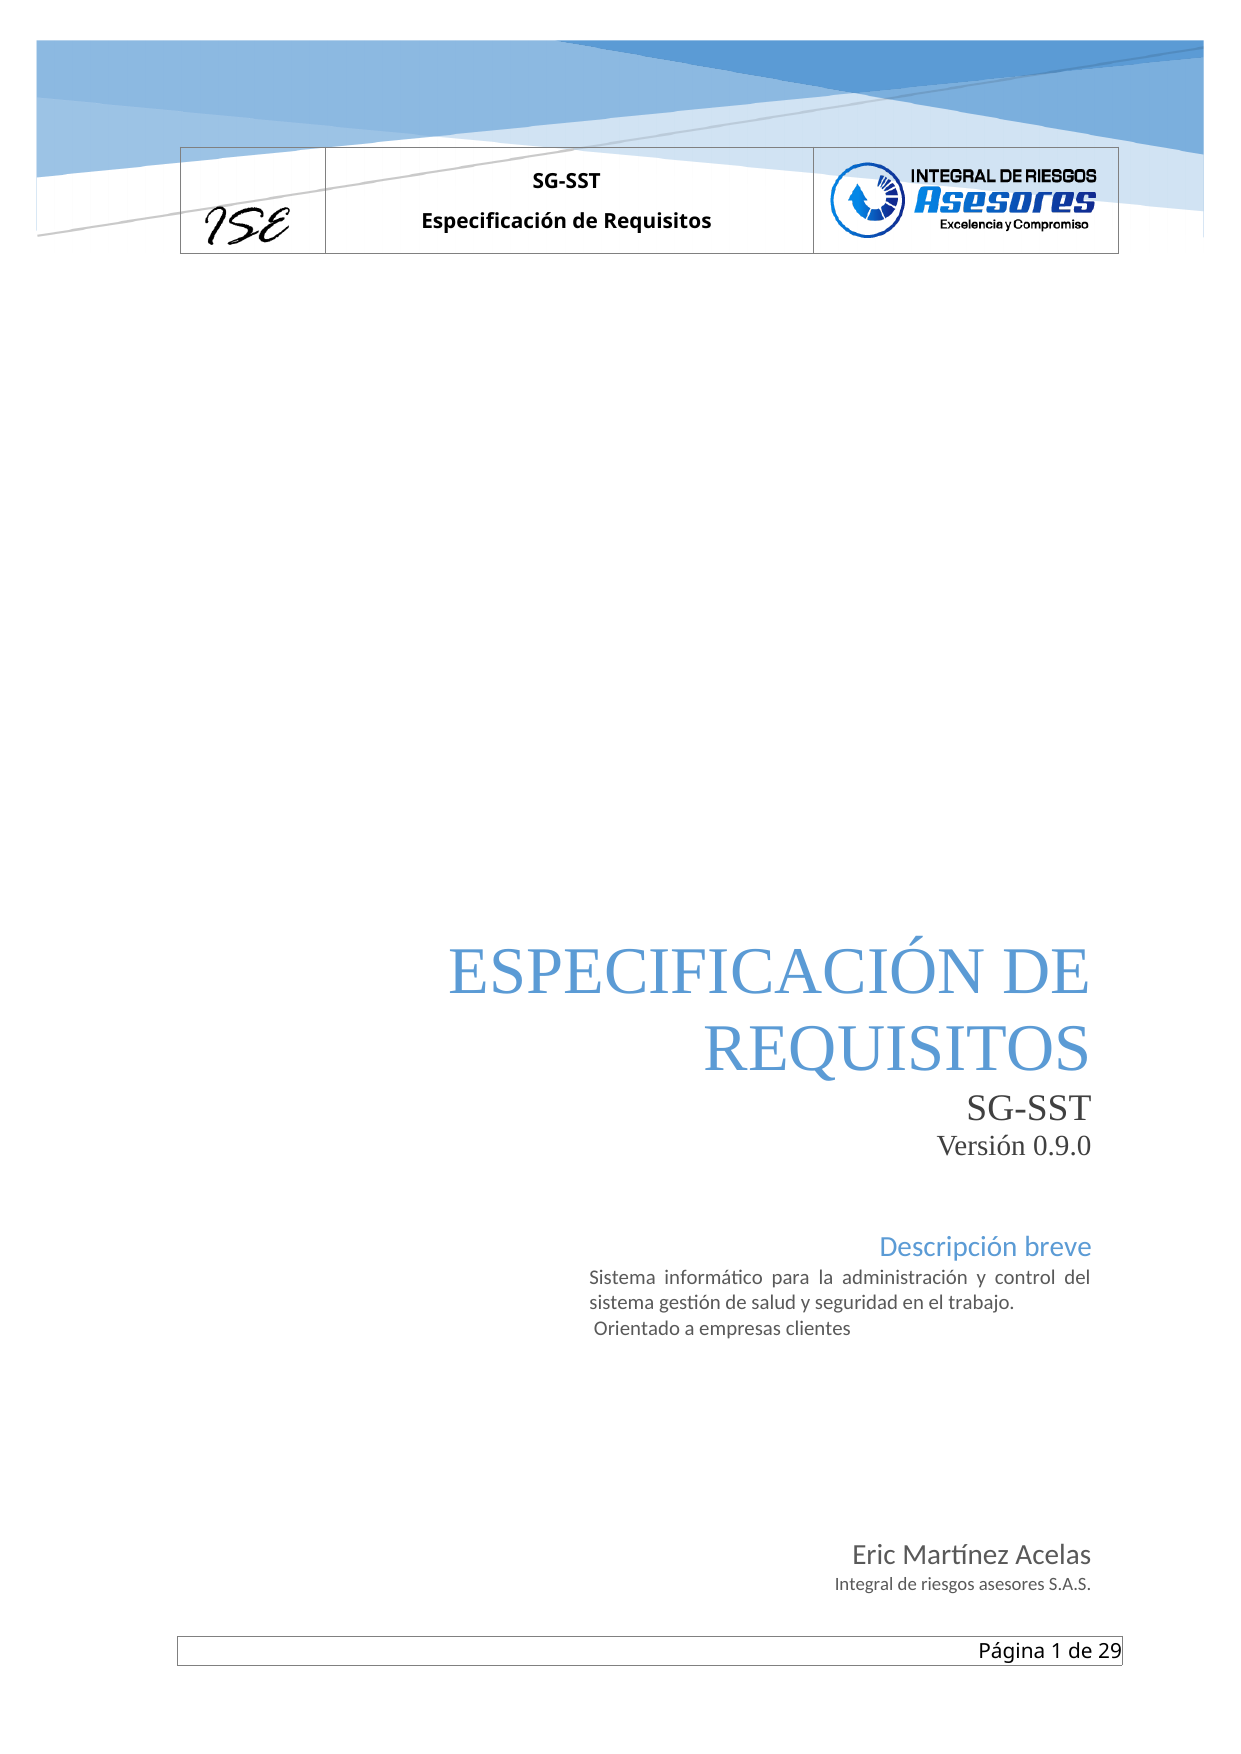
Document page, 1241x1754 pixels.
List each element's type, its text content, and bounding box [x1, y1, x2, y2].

text SG-SST [299, 1085, 1091, 1128]
text Especificación de Requisitos [299, 932, 1091, 1085]
text Eric Martínez Acelas [299, 1536, 1091, 1572]
text Orientado a empresas clientes [589, 1315, 1092, 1340]
text Versión 0.9.0 [299, 1128, 1091, 1162]
text Sistema informático para la administración y control del sistema gestión de salud y seguridad en el trabajo. [589, 1264, 1092, 1315]
text Integral de riesgos asesores S.A.S. [299, 1572, 1091, 1595]
text Descripción breve [589, 1228, 1092, 1264]
